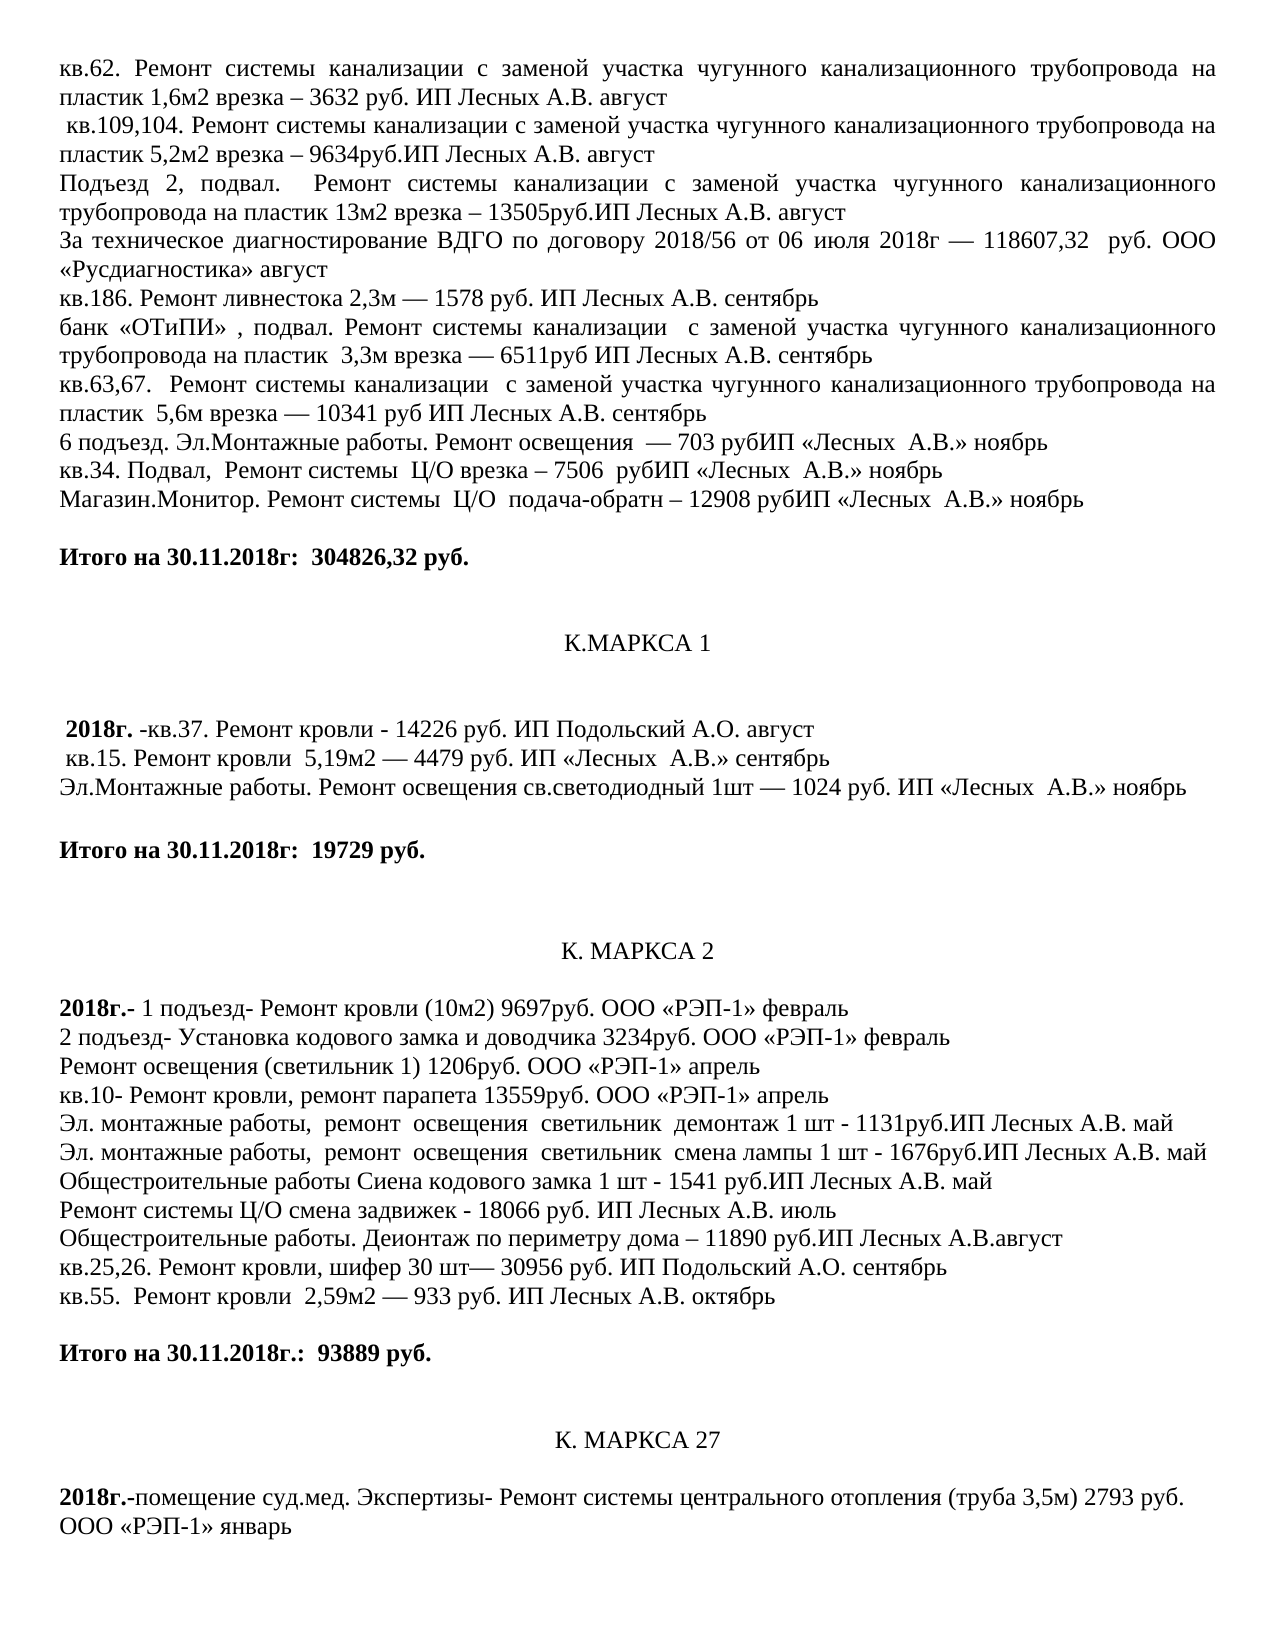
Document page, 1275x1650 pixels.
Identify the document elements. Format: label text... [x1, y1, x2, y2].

text Итого на 30.11.2018г: 19729 руб. [59, 835, 1216, 864]
text кв.62. Ремонт системы канализации с заменой участка чугунного канализационного трубопровода на пластик 1,6м2 врезка – 3632 руб. ИП Лесных А.В. август [59, 53, 1216, 111]
text Эл.Монтажные работы. Ремонт освещения св.светодиодный 1шт — 1024 руб. ИП «Лесных А.В.» ноябрь [59, 772, 1216, 801]
text Итого на 30.11.2018г.: 93889 руб. [59, 1338, 1216, 1367]
text 2018г.-помещение суд.мед. Экспертизы- Ремонт системы центрального отопления (труба 3,5м) 2793 руб. ООО «РЭП-1» январь [59, 1482, 1216, 1540]
text кв.25,26. Ремонт кровли, шифер 30 шт— 30956 руб. ИП Подольский А.О. сентябрь [59, 1252, 1216, 1281]
text 2 подъезд- Установка кодового замка и доводчика 3234руб. ООО «РЭП-1» февраль [59, 1022, 1216, 1051]
text К. МАРКСА 2 [59, 936, 1216, 965]
text К.МАРКСА 1 [59, 628, 1216, 657]
text Магазин.Монитор. Ремонт системы Ц/О подача-обратн – 12908 рубИП «Лесных А.В.» ноябрь [59, 484, 1216, 513]
text кв.10- Ремонт кровли, ремонт парапета 13559руб. ООО «РЭП-1» апрель [59, 1080, 1216, 1108]
text К. МАРКСА 27 [59, 1425, 1216, 1453]
text кв.109,104. Ремонт системы канализации с заменой участка чугунного канализационного трубопровода на пластик 5,2м2 врезка – 9634руб.ИП Лесных А.В. август [59, 111, 1216, 168]
text 2018г.- 1 подъезд- Ремонт кровли (10м2) 9697руб. ООО «РЭП-1» февраль [59, 993, 1216, 1022]
text кв.34. Подвал, Ремонт системы Ц/О врезка – 7506 рубИП «Лесных А.В.» ноябрь [59, 456, 1216, 484]
text Общестроительные работы Сиена кодового замка 1 шт - 1541 руб.ИП Лесных А.В. май [59, 1166, 1216, 1195]
text 2018г. -кв.37. Ремонт кровли - 14226 руб. ИП Подольский А.О. август [59, 714, 1216, 743]
text кв.15. Ремонт кровли 5,19м2 — 4479 руб. ИП «Лесных А.В.» сентябрь [59, 743, 1216, 772]
text кв.63,67. Ремонт системы канализации с заменой участка чугунного канализационного трубопровода на пластик 5,6м врезка — 10341 руб ИП Лесных А.В. сентябрь [59, 369, 1216, 427]
text Ремонт освещения (светильник 1) 1206руб. ООО «РЭП-1» апрель [59, 1051, 1216, 1080]
text Эл. монтажные работы, ремонт освещения светильник смена лампы 1 шт - 1676руб.ИП Лесных А.В. май [59, 1137, 1216, 1166]
text Итого на 30.11.2018г: 304826,32 руб. [59, 542, 1216, 571]
text Ремонт системы Ц/О смена задвижек - 18066 руб. ИП Лесных А.В. июль [59, 1195, 1216, 1223]
text 6 подъезд. Эл.Монтажные работы. Ремонт освещения — 703 рубИП «Лесных А.В.» ноябрь [59, 427, 1216, 456]
text За техническое диагностирование ВДГО по договору 2018/56 от 06 июля 2018г — 118607,32 руб. ООО «Русдиагностика» август [59, 226, 1216, 283]
text Подъезд 2, подвал. Ремонт системы канализации с заменой участка чугунного канализационного трубопровода на пластик 13м2 врезка – 13505руб.ИП Лесных А.В. август [59, 168, 1216, 226]
text кв.186. Ремонт ливнестока 2,3м — 1578 руб. ИП Лесных А.В. сентябрь [59, 283, 1216, 312]
text банк «ОТиПИ» , подвал. Ремонт системы канализации с заменой участка чугунного канализационного трубопровода на пластик 3,3м врезка — 6511руб ИП Лесных А.В. сентябрь [59, 312, 1216, 369]
text кв.55. Ремонт кровли 2,59м2 — 933 руб. ИП Лесных А.В. октябрь [59, 1281, 1216, 1310]
text Эл. монтажные работы, ремонт освещения светильник демонтаж 1 шт - 1131руб.ИП Лесных А.В. май [59, 1108, 1216, 1137]
text Общестроительные работы. Деионтаж по периметру дома – 11890 руб.ИП Лесных А.В.август [59, 1223, 1216, 1252]
